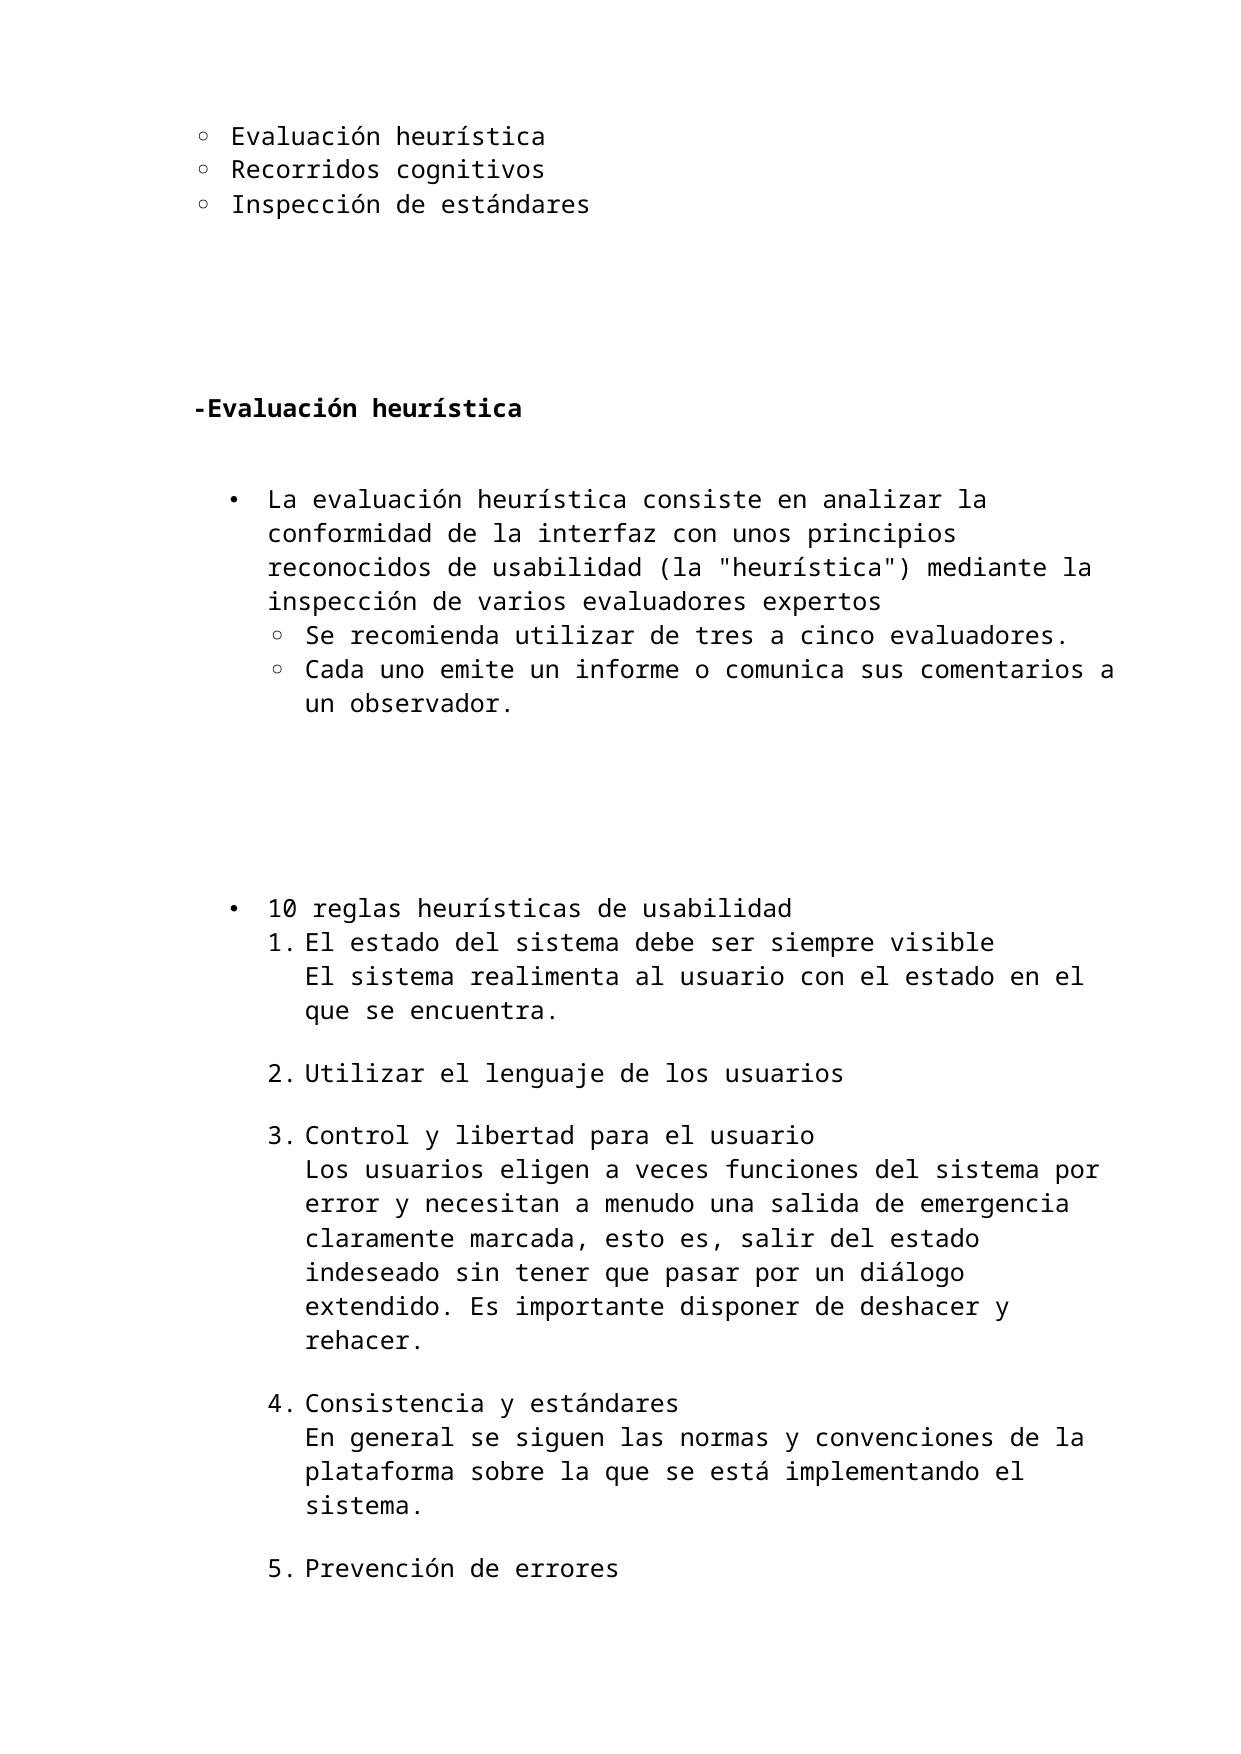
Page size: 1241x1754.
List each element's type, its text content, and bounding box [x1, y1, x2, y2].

list En general se siguen las normas y convenciones de la plataforma sobre la que se está implementando el sistema. [267, 1419, 1122, 1521]
text -Evaluación heurística [118, 391, 1122, 425]
list Recorridos cognitivos [193, 152, 1122, 186]
list Se recomienda utilizar de tres a cinco evaluadores. [267, 618, 1122, 652]
list Control y libertad para el usuario [267, 1118, 1122, 1152]
list Consistencia y estándares [267, 1385, 1122, 1419]
list Prevención de errores [267, 1550, 1122, 1584]
list La evaluación heurística consiste en analizar la conformidad de la interfaz con unos principios reconocidos de usabilidad (la "heurística") mediante la inspección de varios evaluadores expertos [229, 481, 1122, 618]
list Evaluación heurística [193, 118, 1122, 152]
list Utilizar el lenguaje de los usuarios [267, 1055, 1122, 1089]
list El estado del sistema debe ser siempre visible [267, 924, 1122, 958]
list 10 reglas heurísticas de usabilidad [229, 890, 1122, 924]
list Inspección de estándares [193, 186, 1122, 220]
list Los usuarios eligen a veces funciones del sistema por error y necesitan a menudo una salida de emergencia claramente marcada, esto es, salir del estado indeseado sin tener que pasar por un diálogo extendido. Es importante disponer de deshacer y rehacer. [267, 1152, 1122, 1356]
list El sistema realimenta al usuario con el estado en el que se encuentra. [267, 958, 1122, 1026]
list Cada uno emite un informe o comunica sus comentarios a un observador. [267, 652, 1122, 720]
